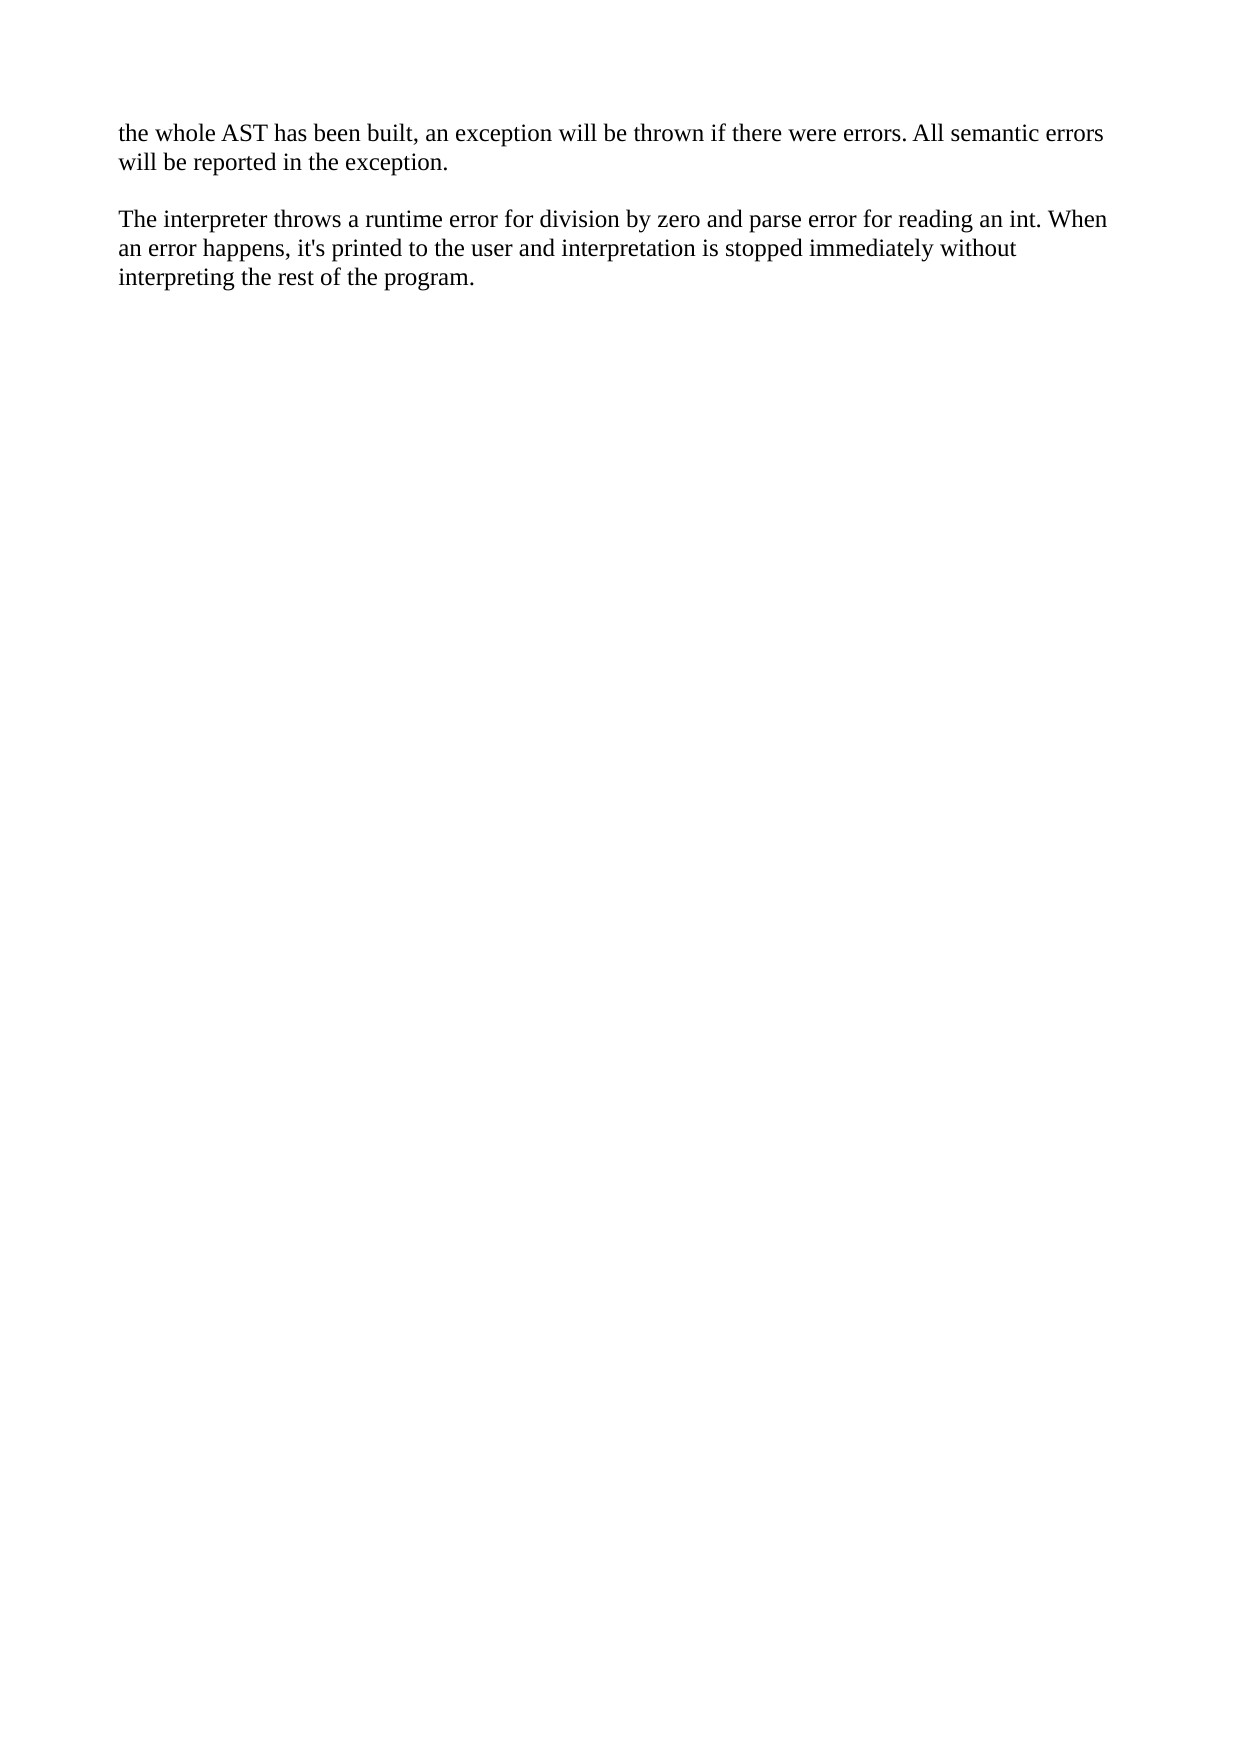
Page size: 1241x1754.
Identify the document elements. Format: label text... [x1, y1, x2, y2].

text the whole AST has been built, an exception will be thrown if there were errors. All semantic errors will be reported in the exception. [118, 118, 1122, 176]
text The interpreter throws a runtime error for division by zero and parse error for reading an int. When an error happens, it's printed to the user and interpretation is stopped immediately without interpreting the rest of the program. [118, 204, 1122, 291]
